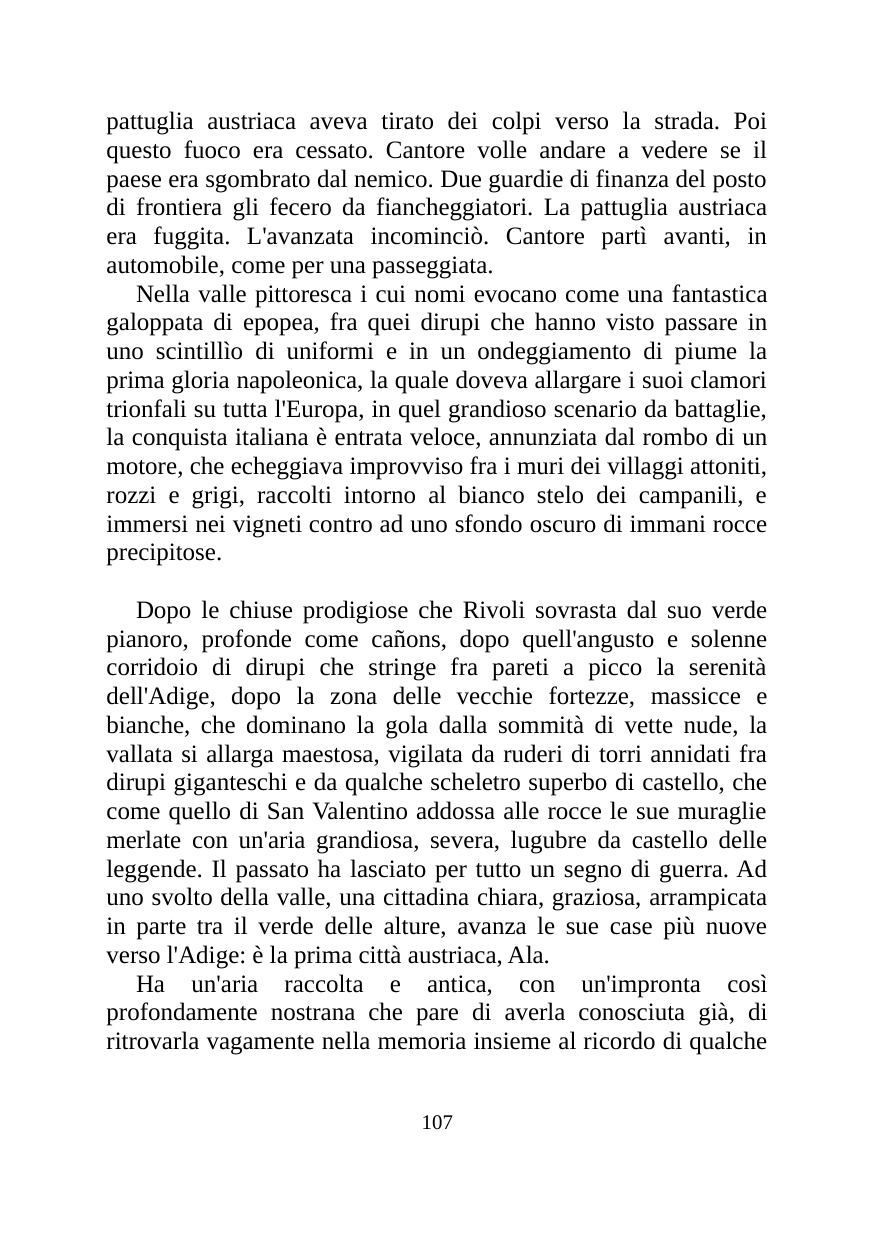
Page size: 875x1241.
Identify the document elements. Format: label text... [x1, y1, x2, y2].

text pattuglia austriaca aveva tirato dei colpi verso la strada. Poi questo fuoco era cessato. Cantore volle andare a vedere se il paese era sgombrato dal nemico. Due guardie di finanza del posto di frontiera gli fecero da fiancheggiatori. La pattuglia austriaca era fuggita. L'avanzata incominciò. Cantore partì avanti, in automobile, come per una passeggiata. [106, 106, 768, 279]
text Nella valle pittoresca i cui nomi evocano come una fantastica galoppata di epopea, fra quei dirupi che hanno visto passare in uno scintillìo di uniformi e in un ondeggiamento di piume la prima gloria napoleonica, la quale doveva allargare i suoi clamori trionfali su tutta l'Europa, in quel grandioso scenario da battaglie, la conquista italiana è entrata veloce, annunziata dal rombo di un motore, che echeggiava improvviso fra i muri dei villaggi attoniti, rozzi e grigi, raccolti intorno al bianco stelo dei campanili, e immersi nei vigneti contro ad uno sfondo oscuro di immani rocce precipitose. [106, 279, 768, 566]
text Dopo le chiuse prodigiose che Rivoli sovrasta dal suo verde pianoro, profonde come cañons, dopo quell'angusto e solenne corridoio di dirupi che stringe fra pareti a picco la serenità dell'Adige, dopo la zona delle vecchie fortezze, massicce e bianche, che dominano la gola dalla sommità di vette nude, la vallata si allarga maestosa, vigilata da ruderi di torri annidati fra dirupi giganteschi e da qualche scheletro superbo di castello, che come quello di San Valentino addossa alle rocce le sue muraglie merlate con un'aria grandiosa, severa, lugubre da castello delle leggende. Il passato ha lasciato per tutto un segno di guerra. Ad uno svolto della valle, una cittadina chiara, graziosa, arrampicata in parte tra il verde delle alture, avanza le sue case più nuove verso l'Adige: è la prima città austriaca, Ala. [106, 595, 768, 969]
text Ha un'aria raccolta e antica, con un'impronta così profondamente nostrana che pare di averla conosciuta già, di ritrovarla vagamente nella memoria insieme al ricordo di qualche [106, 969, 768, 1055]
